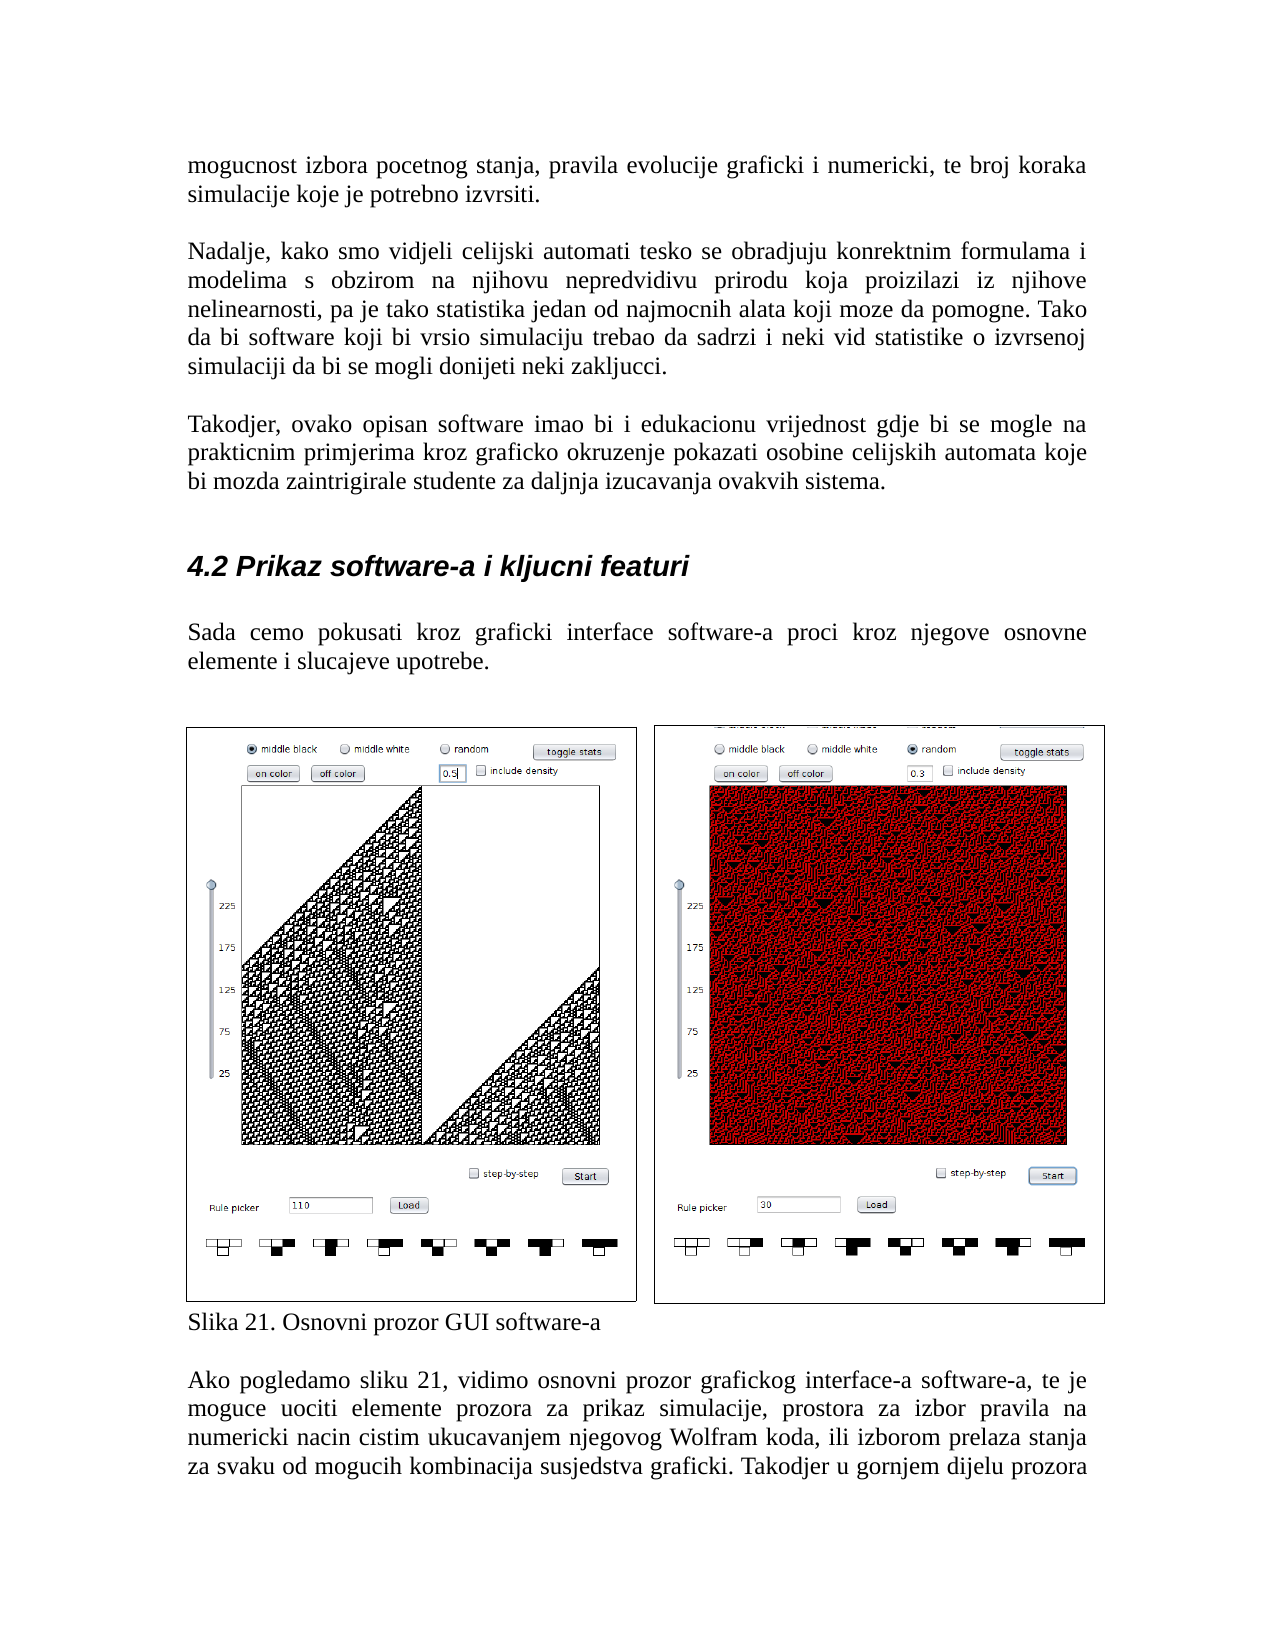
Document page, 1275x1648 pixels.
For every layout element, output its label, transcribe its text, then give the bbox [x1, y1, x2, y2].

subtitle 4.2 Prikaz software-a i kljucni featuri [187, 549, 1088, 582]
text mogucnost izbora pocetnog stanja, pravila evolucije graficki i numericki, te broj koraka simulacije koje je potrebno izvrsiti. [187, 150, 1088, 207]
text Sada cemo pokusati kroz graficki interface software-a proci kroz njegove osnovne elemente i slucajeve upotrebe. [187, 617, 1088, 675]
picture [657, 727, 1101, 1301]
text Slika 21. Osnovni prozor GUI software-a [187, 1307, 1088, 1336]
text Nadalje, kako smo vidjeli celijski automati tesko se obradjuju konrektnim formulama i modelima s obzirom na njihovu nepredvidivu prirodu koja proizilazi iz njihove nelinearnosti, pa je tako statistika jedan od najmocnih alata koji moze da pomogne. Tako da bi software koji bi vrsio simulaciju trebao da sadrzi i neki vid statistike o izvrsenoj simulaciji da bi se mogli donijeti neki zakljucci. [187, 236, 1088, 380]
text Ako pogledamo sliku 21, vidimo osnovni prozor grafickog interface-a software-a, te je moguce uociti elemente prozora za prikaz simulacije, prostora za izbor pravila na numericki nacin cistim ukucavanjem njegovog Wolfram koda, ili izborom prelaza stanja za svaku od mogucih kombinacija susjedstva graficki. Takodjer u gornjem dijelu prozora [187, 1365, 1088, 1480]
picture [189, 729, 633, 1298]
text Takodjer, ovako opisan software imao bi i edukacionu vrijednost gdje bi se mogle na prakticnim primjerima kroz graficko okruzenje pokazati osobine celijskih automata koje bi mozda zaintrigirale studente za daljnja izucavanja ovakvih sistema. [187, 409, 1088, 495]
